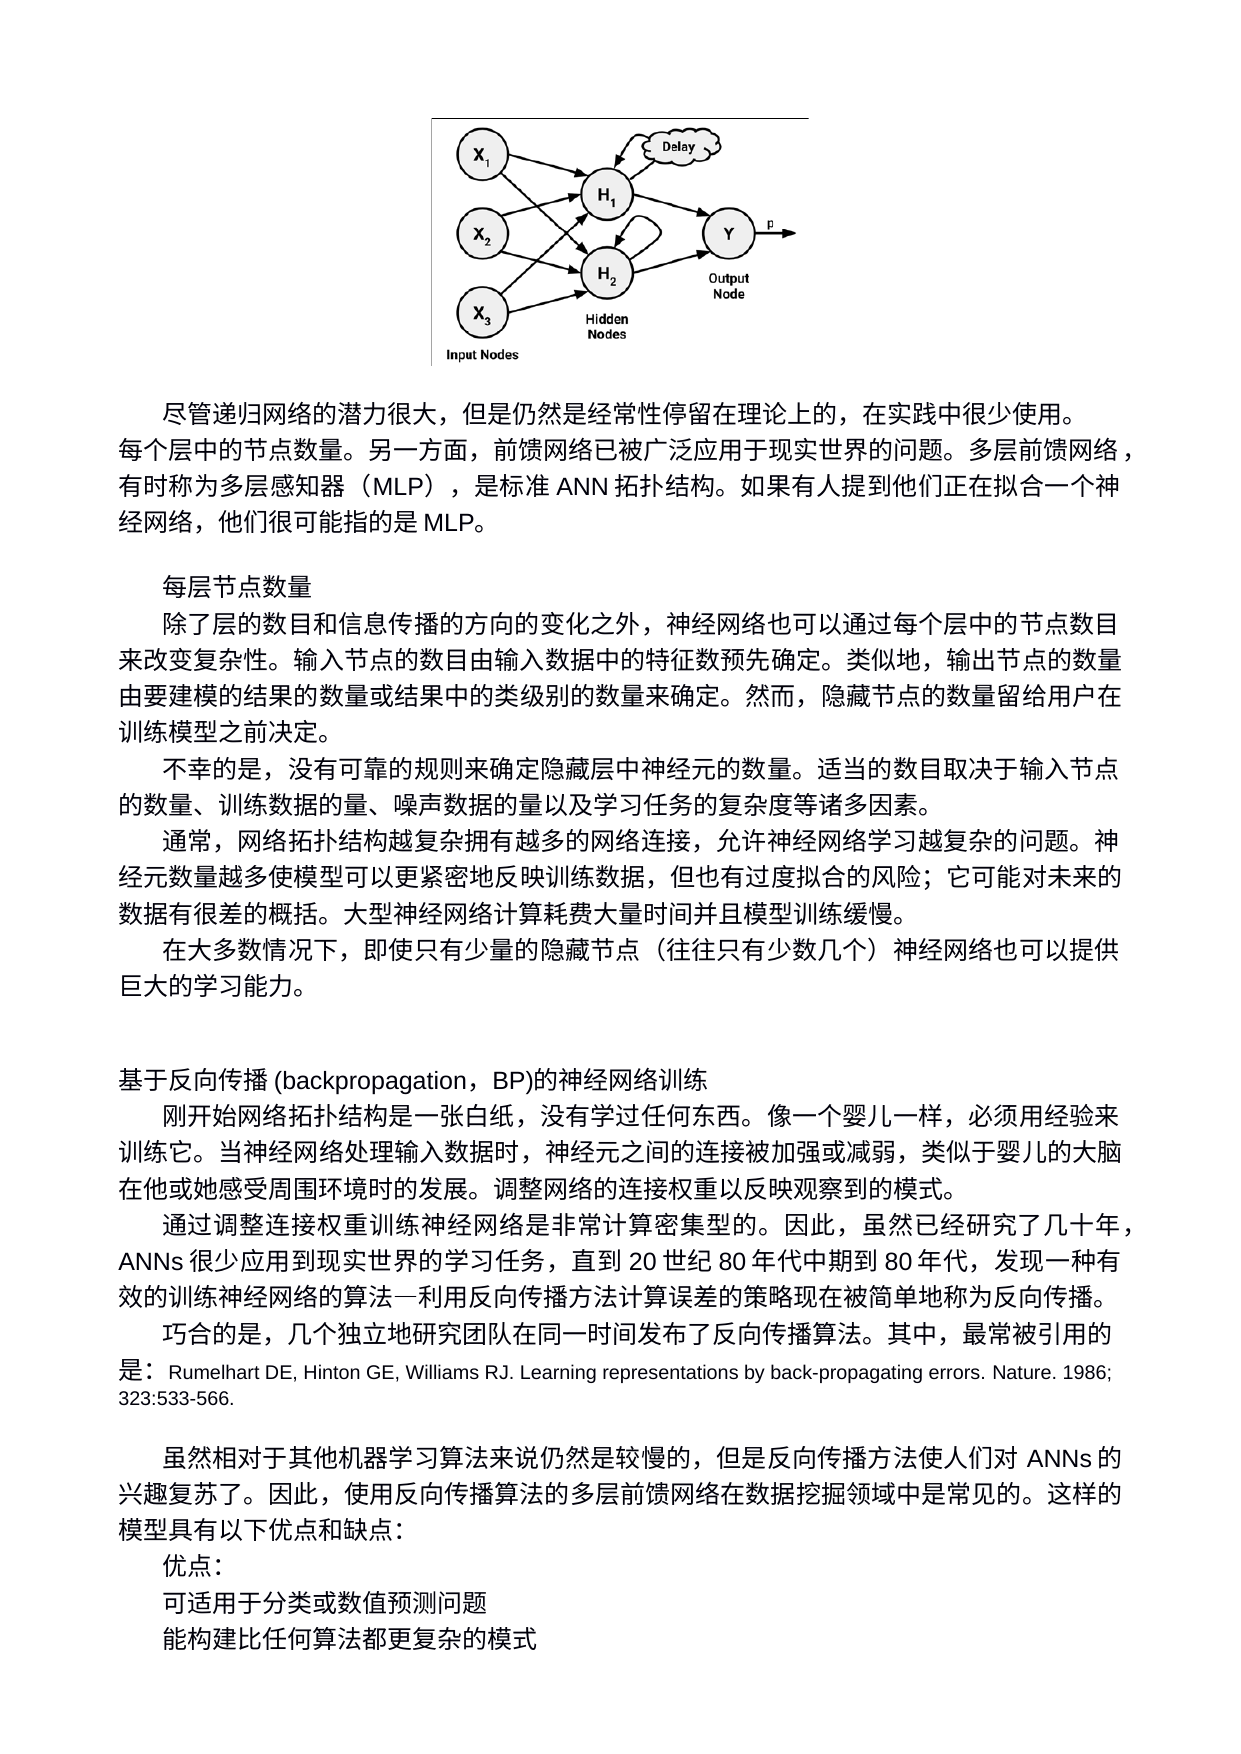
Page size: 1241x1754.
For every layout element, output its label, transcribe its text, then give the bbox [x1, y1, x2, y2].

text 优点： [118, 1547, 1122, 1583]
text 通常，网络拓扑结构越复杂拥有越多的网络连接，允许神经网络学习越复杂的问题。神经元数量越多使模型可以更紧密地反映训练数据，但也有过度拟合的风险；它可能对未来的数据有很差的概括。大型神经网络计算耗费大量时间并且模型训练缓慢。 [118, 822, 1122, 930]
text 在大多数情况下，即使只有少量的隐藏节点（往往只有少数几个）神经网络也可以提供巨大的学习能力。 [118, 930, 1122, 1003]
text 刚开始网络拓扑结构是一张白纸，没有学过任何东西。像一个婴儿一样，必须用经验来训练它。当神经网络处理输入数据时，神经元之间的连接被加强或减弱，类似于婴儿的大脑在他或她感受周围环境时的发展。调整网络的连接权重以反映观察到的模式。 [118, 1097, 1122, 1205]
text 可适用于分类或数值预测问题 [118, 1583, 1122, 1619]
text 巧合的是，几个独立地研究团队在同一时间发布了反向传播算法。其中，最常被引用的是：Rumelhart DE, Hinton GE, Williams RJ. Learning representations by back-propagating errors. Nature. 1986; 323:533-566. [118, 1314, 1122, 1409]
text 不幸的是，没有可靠的规则来确定隐藏层中神经元的数量。适当的数目取决于输入节点的数量、训练数据的量、噪声数据的量以及学习任务的复杂度等诸多因素。 [118, 749, 1122, 822]
text 基于反向传播 (backpropagation，BP)的神经网络训练 [118, 1060, 1122, 1097]
text 每层节点数量 [118, 568, 1122, 604]
text 能构建比任何算法都更复杂的模式 [118, 1619, 1122, 1656]
text 尽管递归网络的潜力很大，但是仍然是经常性停留在理论上的，在实践中很少使用。 [118, 394, 1122, 430]
text 每个层中的节点数量。另一方面，前馈网络已被广泛应用于现实世界的问题。多层前馈网络，有时称为多层感知器（MLP），是标准ANN拓扑结构。如果有人提到他们正在拟合一个神经网络，他们很可能指的是MLP。 [118, 430, 1122, 539]
text 除了层的数目和信息传播的方向的变化之外，神经网络也可以通过每个层中的节点数目来改变复杂性。输入节点的数目由输入数据中的特征数预先确定。类似地，输出节点的数量由要建模的结果的数量或结果中的类级别的数量来确定。然而，隐藏节点的数量留给用户在训练模型之前决定。 [118, 604, 1122, 749]
text 通过调整连接权重训练神经网络是非常计算密集型的。因此，虽然已经研究了几十年，ANNs很少应用到现实世界的学习任务，直到20世纪80年代中期到80年代，发现一种有效的训练神经网络的算法—利用反向传播方法计算误差的策略现在被简单地称为反向传播。 [118, 1205, 1122, 1314]
text 虽然相对于其他机器学习算法来说仍然是较慢的，但是反向传播方法使人们对ANNs的兴趣复苏了。因此，使用反向传播算法的多层前馈网络在数据挖掘领域中是常见的。这样的模型具有以下优点和缺点： [118, 1438, 1122, 1547]
